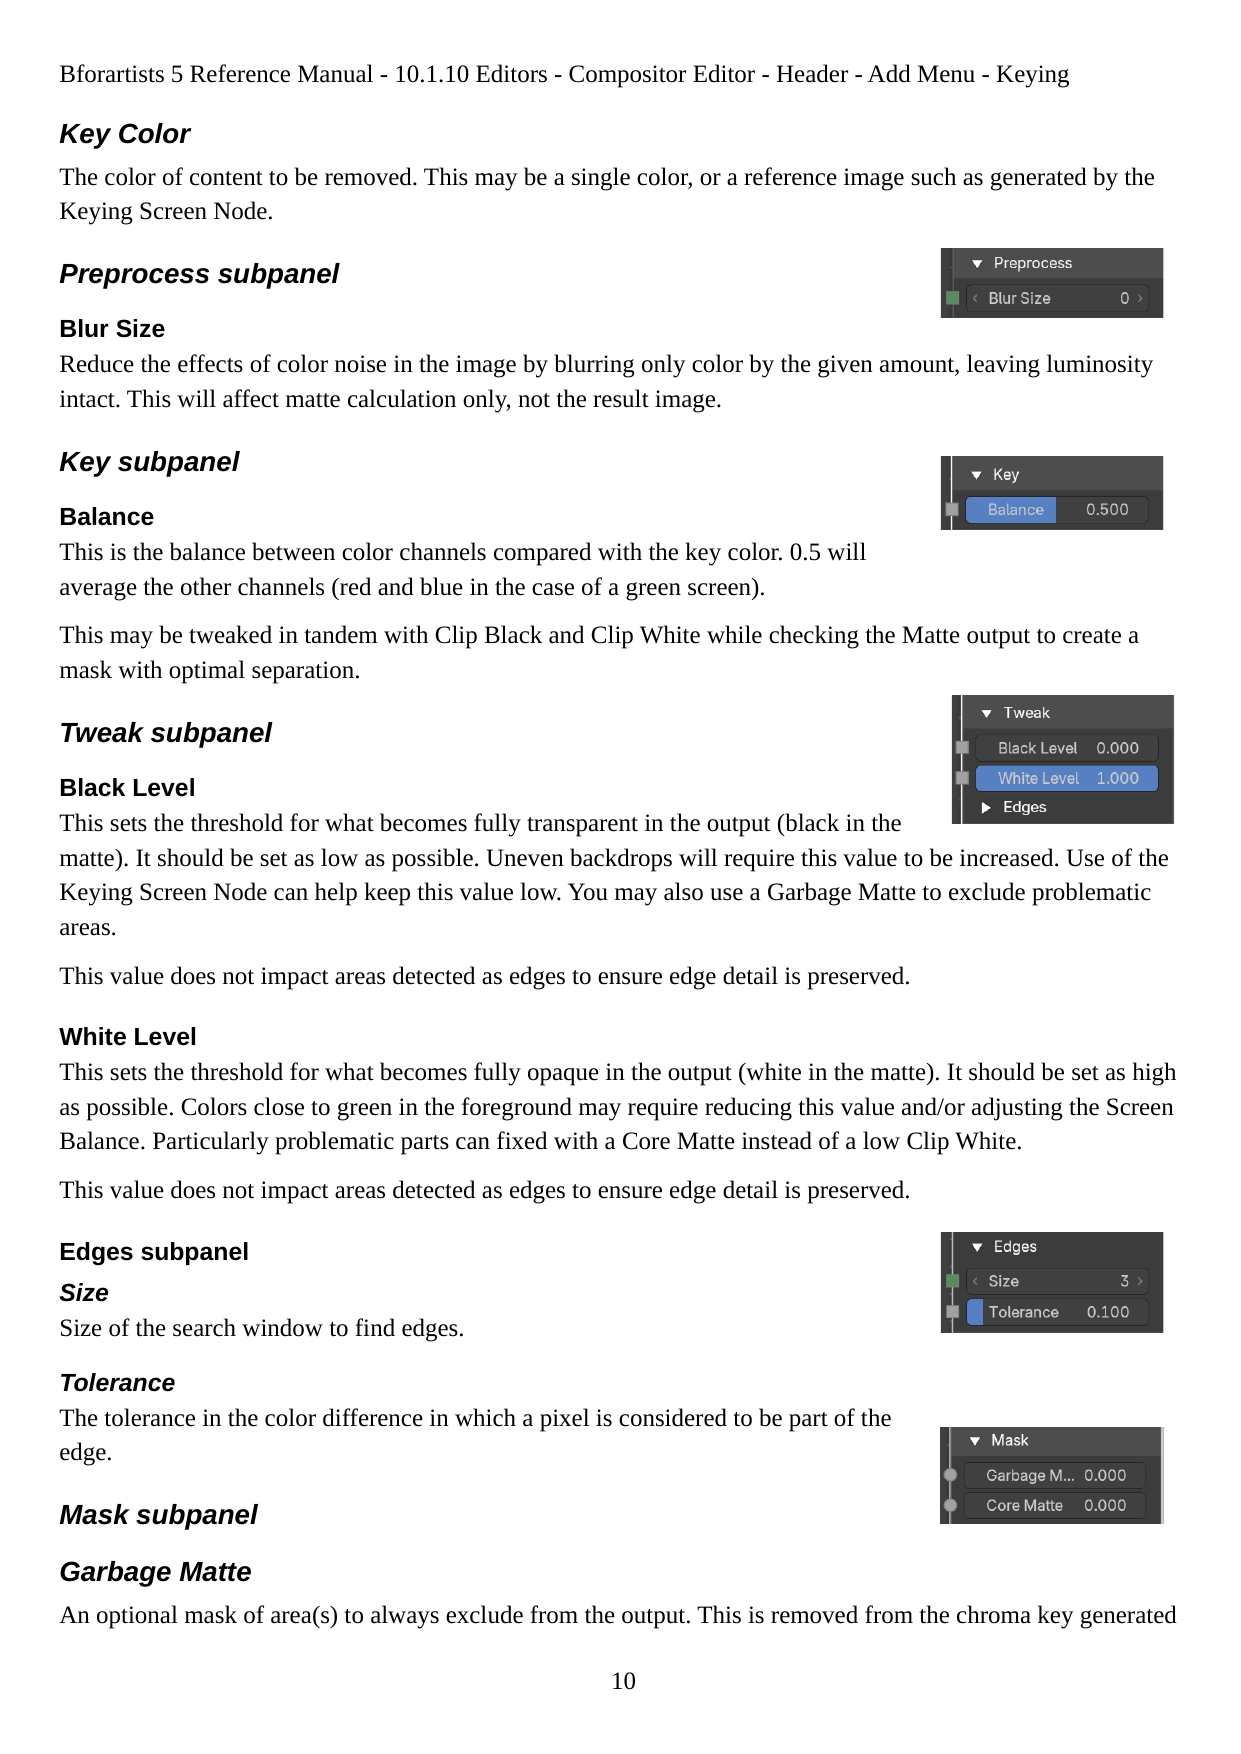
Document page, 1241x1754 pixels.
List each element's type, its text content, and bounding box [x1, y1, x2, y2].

subtitle Key Color [59, 117, 1181, 149]
subtitle Balance [59, 502, 1181, 531]
text The color of content to be removed. This may be a single color, or a reference image such as generated by the Keying Screen Node. [59, 162, 1181, 225]
picture [940, 456, 1164, 530]
subtitle [1164, 1278, 1181, 1306]
text An optional mask of area(s) to always exclude from the output. This is removed from the chroma key generated [59, 1600, 1181, 1629]
text This sets the threshold for what becomes fully transparent in the output (black in the matte). It should be set as low as possible. Uneven backdrops will require this value to be increased. Use of the Keying Screen Node can help keep this value low. You may also use a Garbage Matte to exclude problematic areas. [59, 808, 1181, 941]
picture [951, 695, 1175, 824]
picture [940, 1427, 1164, 1524]
subtitle Blur Size [59, 314, 1181, 343]
text Reduce the effects of color noise in the image by blurring only color by the given amount, leaving luminosity intact. This will affect matte calculation only, not the result image. [59, 349, 1181, 413]
text The tolerance in the color difference in which a pixel is considered to be part of the edge. [59, 1403, 1181, 1466]
subtitle Garbage Matte [59, 1556, 1181, 1587]
picture [940, 248, 1164, 318]
text This is the balance between color channels compared with the key color. 0.5 will average the other channels (red and blue in the case of a green screen). [59, 537, 1181, 600]
subtitle [1164, 258, 1181, 289]
subtitle White Level [59, 1022, 1181, 1051]
subtitle Size [59, 1278, 940, 1306]
subtitle Edges subpanel [59, 1237, 940, 1265]
subtitle Mask subpanel [59, 1499, 1181, 1531]
text This may be tweaked in tandem with Clip Black and Clip White while checking the Matte output to create a mask with optimal separation. [59, 621, 1181, 684]
subtitle Black Level [59, 773, 951, 802]
picture [940, 1232, 1164, 1333]
subtitle Preprocess subpanel [59, 258, 940, 289]
text This sets the threshold for what becomes fully opaque in the output (white in the matte). It should be set as high as possible. Colors close to green in the foreground may require reducing this value and/or adjusting the Screen Balance. Particularly problematic parts can fixed with a Core Matte instead of a low Clip White. [59, 1057, 1181, 1155]
text Size of the search window to find edges. [59, 1313, 1181, 1341]
text This value does not impact areas detected as edges to ensure edge detail is preserved. [59, 961, 1181, 989]
subtitle Key subpanel [59, 445, 1181, 477]
text This value does not impact areas detected as edges to ensure edge detail is preserved. [59, 1175, 1181, 1204]
subtitle Tolerance [59, 1368, 1181, 1396]
subtitle Tweak subpanel [59, 717, 951, 748]
subtitle [1164, 1237, 1181, 1265]
